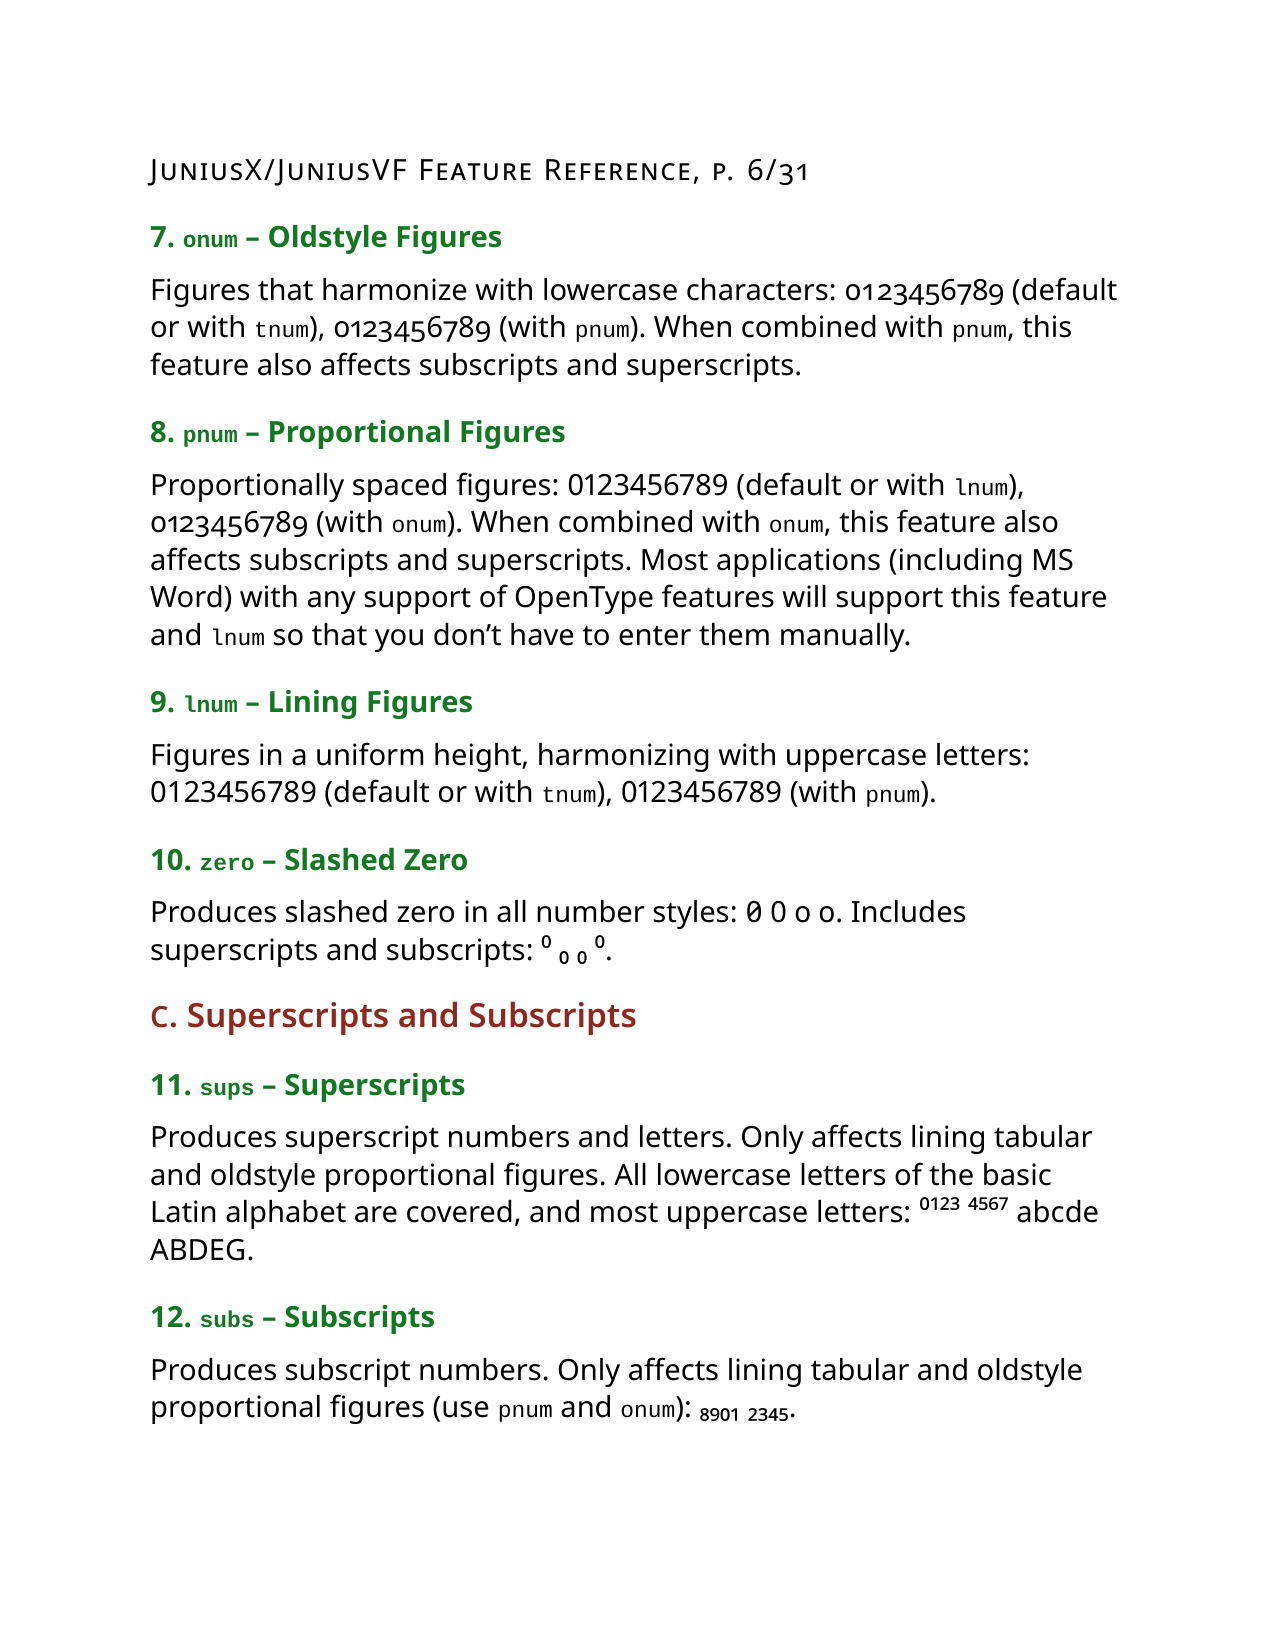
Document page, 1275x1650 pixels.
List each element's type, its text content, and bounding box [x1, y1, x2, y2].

subtitle C. Superscripts and Subscripts [150, 997, 1125, 1035]
subtitle 7. onum – Oldstyle Figures [150, 217, 1125, 255]
text Figures that harmonize with lowercase characters: 0123456789 (default or with tnum), 0123456789 (with pnum). When combined with pnum, this feature also affects subscripts and superscripts. [150, 270, 1125, 382]
subtitle 10. zero – Slashed Zero [150, 840, 1125, 877]
text Figures in a uniform height, harmonizing with uppercase letters: 0123456789 (default or with tnum), 0123456789 (with pnum). [150, 735, 1125, 810]
text Produces slashed zero in all number styles: 0 0 0 0. Includes superscripts and subscripts: 0 0 0 0. [150, 892, 1125, 967]
text Proportionally spaced figures: 0123456789 (default or with lnum), 0123456789 (with onum). When combined with onum, this feature also affects subscripts and superscripts. Most applications (including MS Word) with any support of OpenType features will support this feature and lnum so that you don’t have to enter them manually. [150, 465, 1125, 652]
text Produces subscript numbers. Only affects lining tabular and oldstyle proportional figures (use pnum and onum): 8901 2345. [150, 1350, 1125, 1425]
subtitle 12. subs – Subscripts [150, 1297, 1125, 1335]
text Produces superscript numbers and letters. Only affects lining tabular and oldstyle proportional figures. All lowercase letters of the basic Latin alphabet are covered, and most uppercase letters: 0123 4567 abcde ABDEG. [150, 1117, 1125, 1267]
subtitle 9. lnum – Lining Figures [150, 682, 1125, 720]
subtitle 11. sups – Superscripts [150, 1065, 1125, 1102]
subtitle 8. pnum – Proportional Figures [150, 412, 1125, 450]
